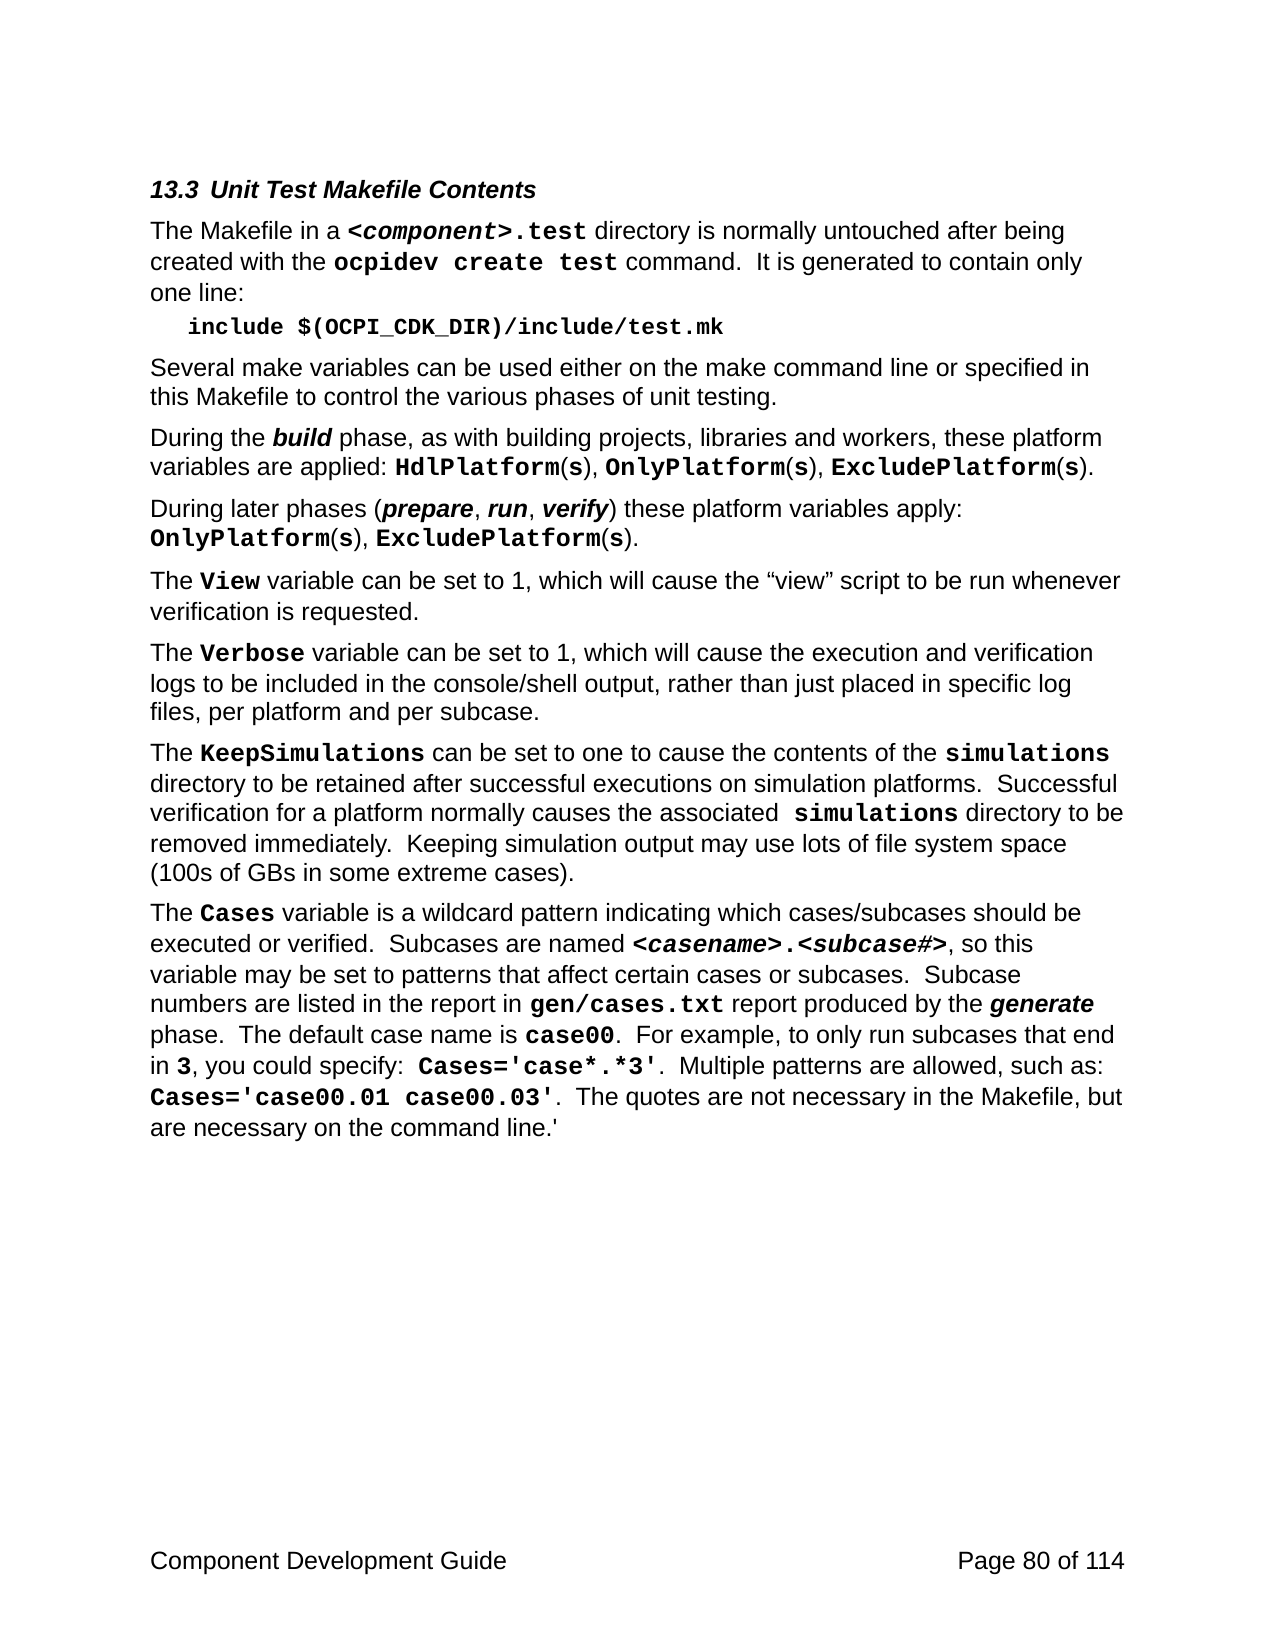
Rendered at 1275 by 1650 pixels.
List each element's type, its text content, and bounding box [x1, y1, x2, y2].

text The KeepSimulations can be set to one to cause the contents of the simulations directory to be retained after successful executions on simulation platforms. Successful verification for a platform normally causes the associated simulations directory to be removed immediately. Keeping simulation output may use lots of file system space (100s of GBs in some extreme cases). [150, 738, 1125, 886]
text Several make variables can be used either on the make command line or specified in this Makefile to control the various phases of unit testing. [150, 353, 1125, 411]
text During the build phase, as with building projects, libraries and workers, these platform variables are applied: HdlPlatform(s), OnlyPlatform(s), ExcludePlatform(s). [150, 423, 1125, 482]
text The Makefile in a <component>.test directory is normally untouched after being created with the ocpidev create test command. It is generated to contain only one line: [150, 216, 1125, 306]
text include $(OCPI_CDK_DIR)/include/test.mk [187, 315, 1125, 341]
subtitle Unit Test Makefile Contents [150, 175, 1125, 204]
text The View variable can be set to 1, which will cause the “view” script to be run whenever verification is requested. [150, 566, 1125, 626]
text During later phases (prepare, run, verify) these platform variables apply: OnlyPlatform(s), ExcludePlatform(s). [150, 494, 1125, 554]
text The Verbose variable can be set to 1, which will cause the execution and verification logs to be included in the console/shell output, rather than just placed in specific log files, per platform and per subcase. [150, 638, 1125, 726]
text The Cases variable is a wildcard pattern indicating which cases/subcases should be executed or verified. Subcases are named <casename>.<subcase#>, so this variable may be set to patterns that affect certain cases or subcases. Subcase numbers are listed in the report in gen/cases.txt report produced by the generate phase. The default case name is case00. For example, to only run subcases that end in 3, you could specify: Cases='case*.*3'. Multiple patterns are allowed, such as: Cases='case00.01 case00.03'. The quotes are not necessary in the Makefile, but are necessary on the command line.' [150, 898, 1125, 1141]
